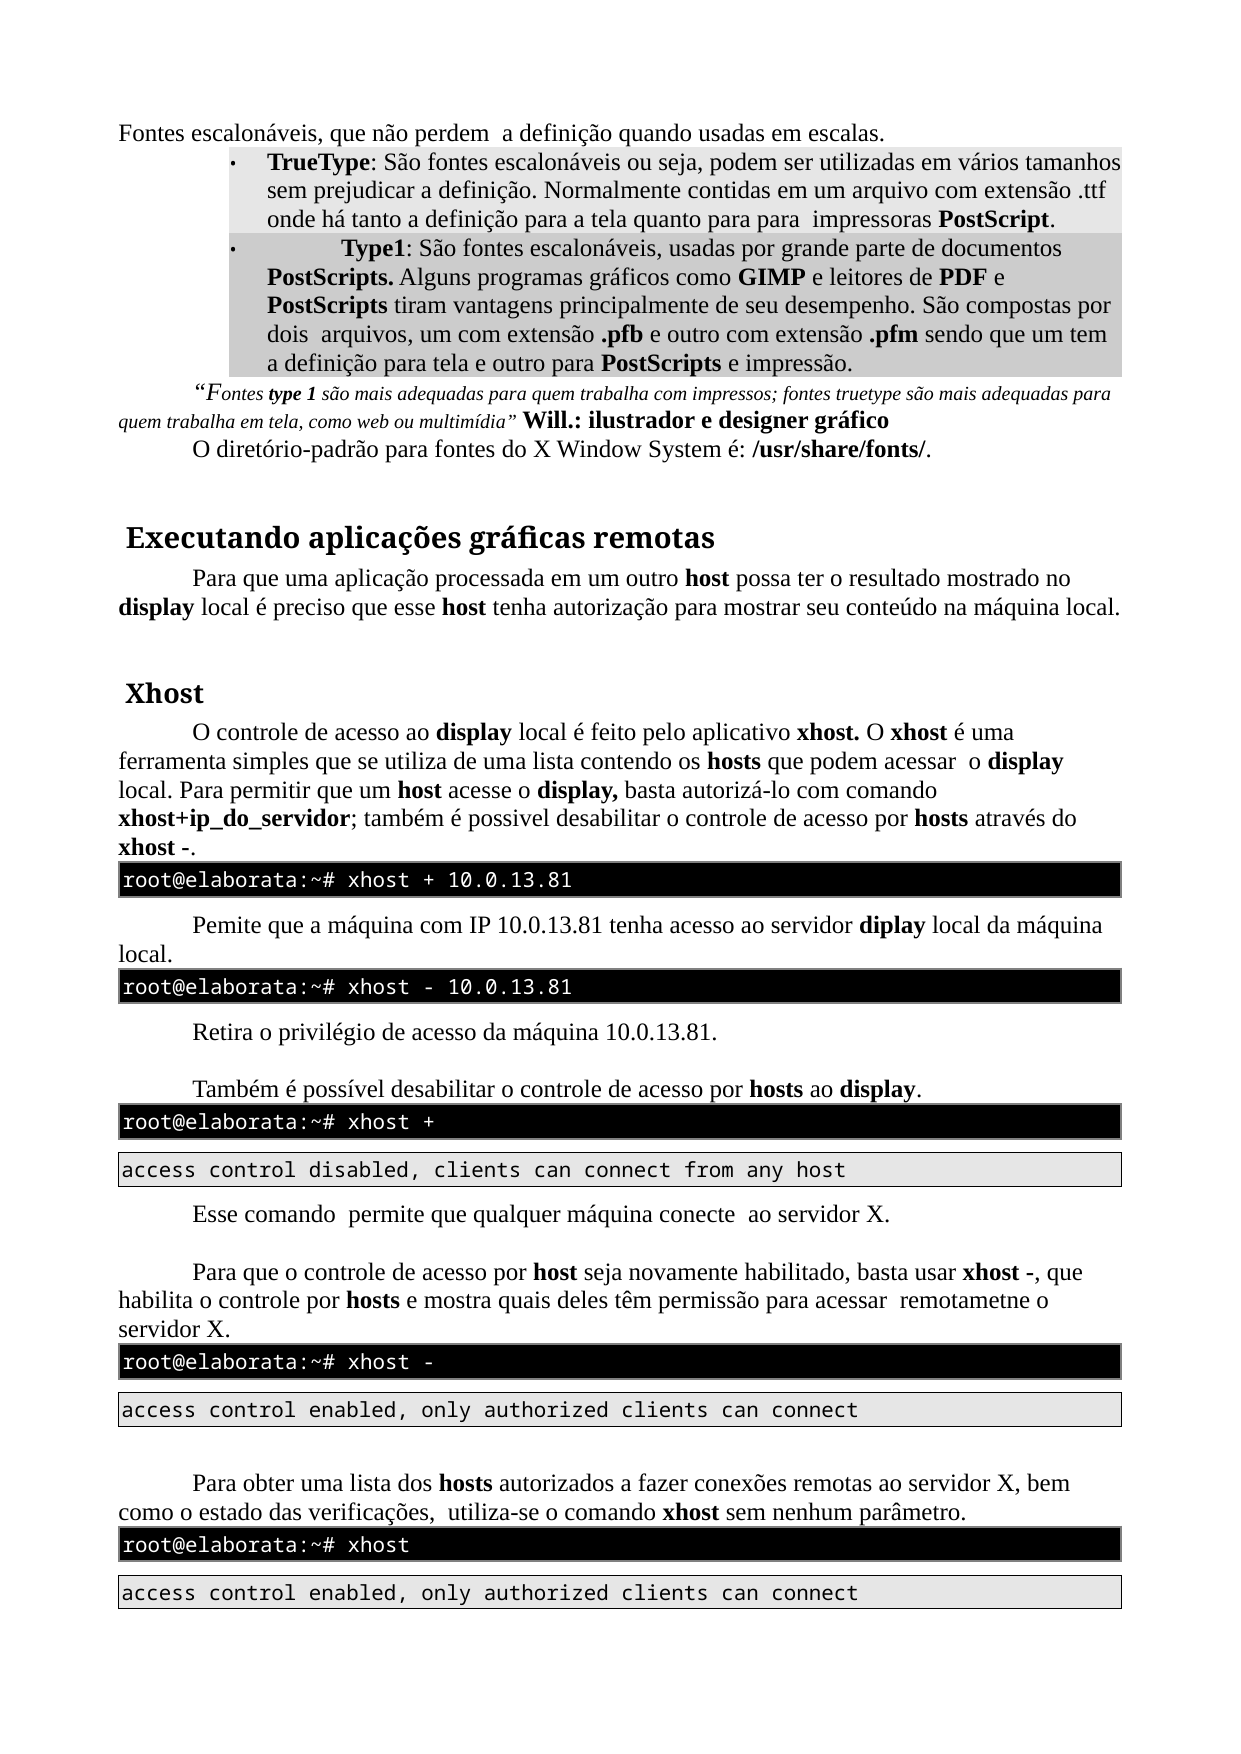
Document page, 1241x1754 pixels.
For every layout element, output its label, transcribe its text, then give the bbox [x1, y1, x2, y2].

text Para que uma aplicação processada em um outro host possa ter o resultado mostrado no display local é preciso que esse host tenha autorização para mostrar seu conteúdo na máquina local. [118, 563, 1122, 620]
text root@elaborata:~# xhost + [120, 1105, 1120, 1138]
list TrueType: São fontes escalonáveis ou seja, podem ser utilizadas em vários tamanhos sem prejudicar a definição. Normalmente contidas em um arquivo com extensão .ttf onde há tanto a definição para a tela quanto para para impressoras PostScript. [229, 147, 1122, 233]
text access control enabled, only authorized clients can connect [119, 1393, 1121, 1426]
list Type1: São fontes escalonáveis, usadas por grande parte de documentos PostScripts. Alguns programas gráficos como GIMP e leitores de PDF e PostScripts tiram vantagens principalmente de seu desempenho. São compostas por dois arquivos, um com extensão .pfb e outro com extensão .pfm sendo que um tem a definição para tela e outro para PostScripts e impressão. [229, 233, 1122, 377]
text Para que o controle de acesso por host seja novamente habilitado, basta usar xhost -, que habilita o controle por hosts e mostra quais deles têm permissão para acessar remotametne o servidor X. [118, 1257, 1122, 1343]
text O diretório-padrão para fontes do X Window System é: /usr/share/fonts/. [118, 434, 1122, 463]
text Também é possível desabilitar o controle de acesso por hosts ao display. [118, 1074, 1122, 1103]
text access control enabled, only authorized clients can connect [119, 1576, 1121, 1608]
text O controle de acesso ao display local é feito pelo aplicativo xhost. O xhost é uma ferramenta simples que se utiliza de uma lista contendo os hosts que podem acessar o display local. Para permitir que um host acesse o display, basta autorizá-lo com comando xhost+ip_do_servidor; também é possivel desabilitar o controle de acesso por hosts através do xhost -. [118, 717, 1122, 861]
text Pemite que a máquina com IP 10.0.13.81 tenha acesso ao servidor diplay local da máquina local. [118, 910, 1122, 968]
text root@elaborata:~# xhost + 10.0.13.81 [120, 863, 1120, 896]
text Para obter uma lista dos hosts autorizados a fazer conexões remotas ao servidor X, bem como o estado das verificações, utiliza-se o comando xhost sem nenhum parâmetro. [118, 1468, 1122, 1526]
subtitle Executando aplicações gráficas remotas [118, 517, 1122, 557]
text Retira o privilégio de acesso da máquina 10.0.13.81. [118, 1017, 1122, 1046]
text “Fontes type 1 são mais adequadas para quem trabalha com impressos; fontes truetype são mais adequadas para quem trabalha em tela, como web ou multimídia” Will.: ilustrador e designer gráfico [118, 377, 1122, 434]
text Esse comando permite que qualquer máquina conecte ao servidor X. [118, 1199, 1122, 1228]
subtitle Xhost [118, 674, 1122, 711]
text Fontes escalonáveis, que não perdem a definição quando usadas em escalas. [118, 118, 1122, 147]
text root@elaborata:~# xhost - [120, 1345, 1120, 1378]
text root@elaborata:~# xhost [120, 1528, 1120, 1560]
text access control disabled, clients can connect from any host [119, 1153, 1121, 1186]
text root@elaborata:~# xhost - 10.0.13.81 [120, 970, 1120, 1002]
